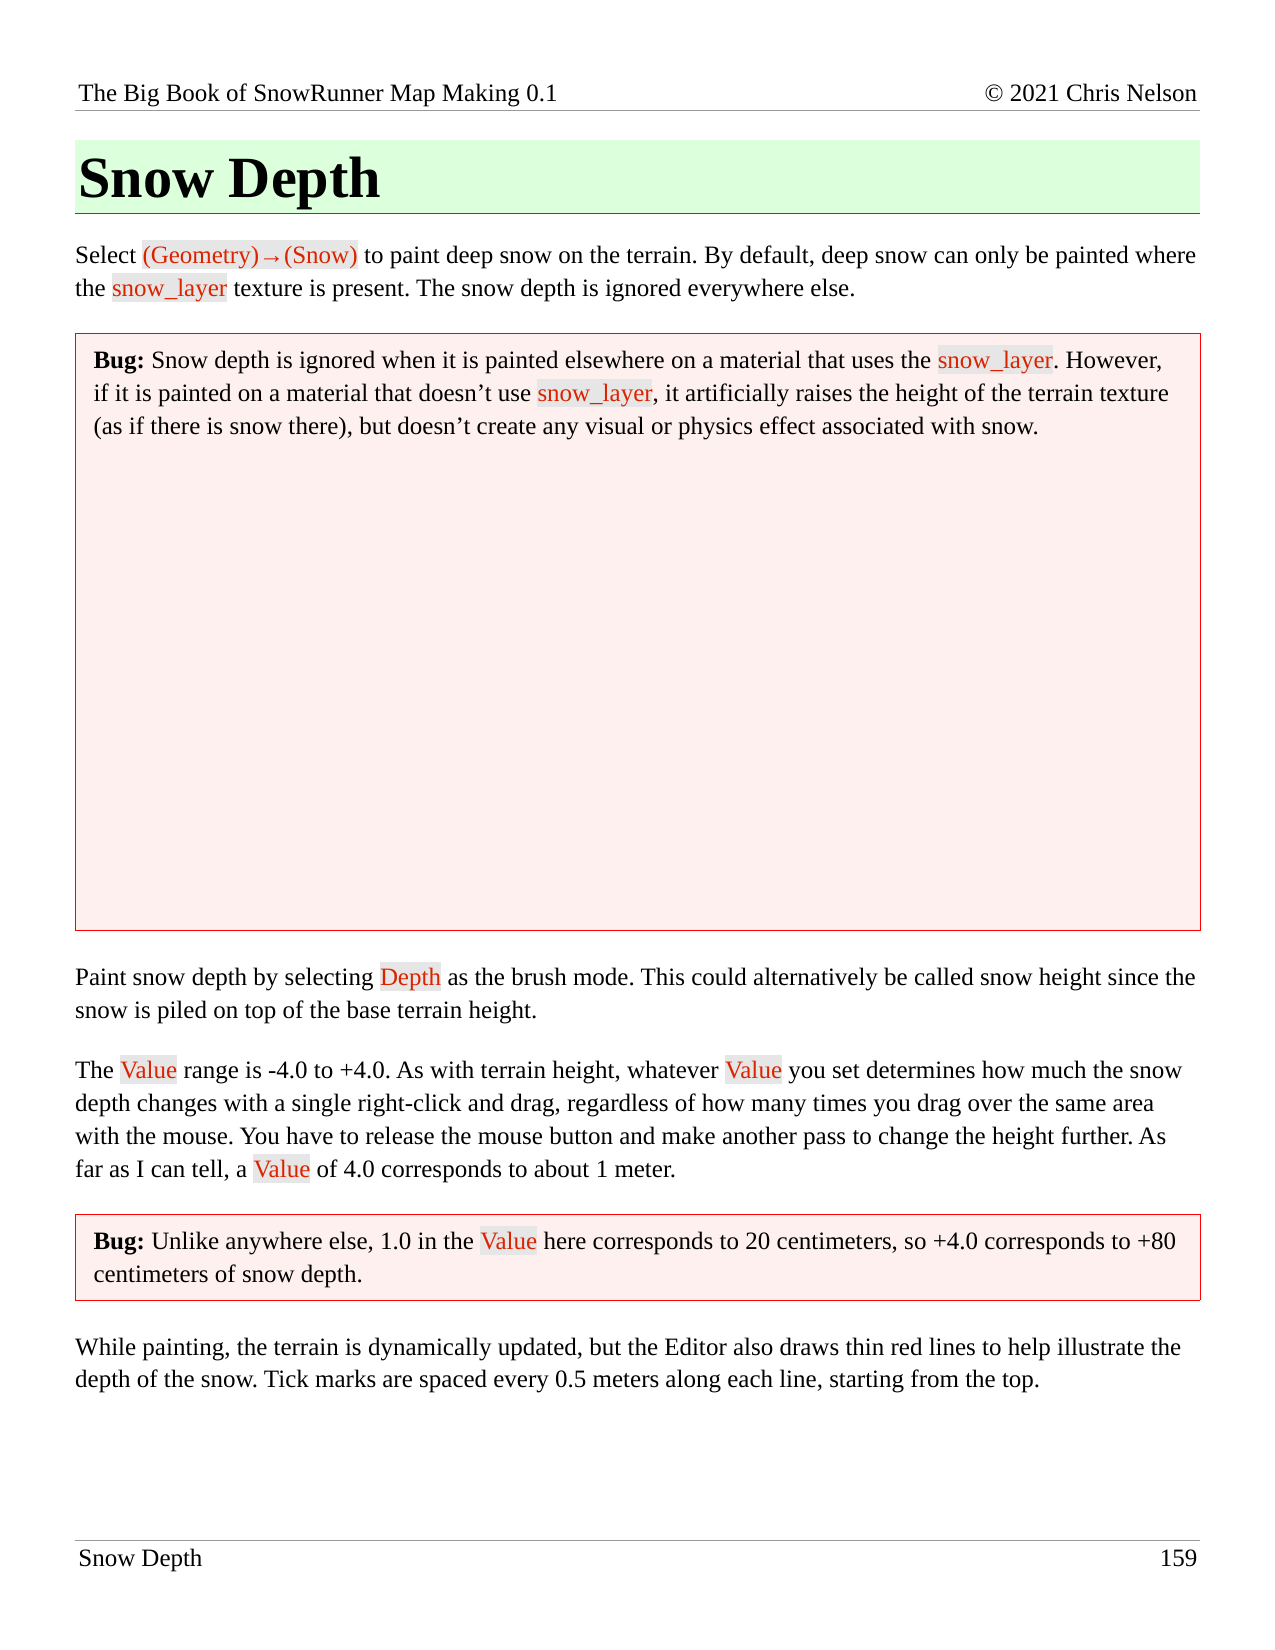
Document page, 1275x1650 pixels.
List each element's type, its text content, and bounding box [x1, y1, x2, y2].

text While painting, the terrain is dynamically updated, but the Editor also draws thin red lines to help illustrate the depth of the snow. Tick marks are spaced every 0.5 meters along each line, starting from the top. [75, 1332, 1200, 1393]
text Paint snow depth by selecting Depth as the brush mode. This could alternatively be called snow height since the snow is piled on top of the base terrain height. [75, 962, 1200, 1024]
text The Value range is -4.0 to +4.0. As with terrain height, whatever Value you set determines how much the snow depth changes with a single right-click and drag, regardless of how many times you drag over the same area with the mouse. You have to release the mouse button and make another pass to change the height further. As far as I can tell, a Value of 4.0 corresponds to about 1 meter. [75, 1055, 1200, 1183]
text Select (Geometry)→(Snow) to paint deep snow on the terrain. By default, deep snow can only be painted where the snow_layer texture is present. The snow depth is ignored everywhere else. [75, 240, 1200, 302]
list Unlike anywhere else, 1.0 in the Value here corresponds to 20 centimeters, so +4.0 corresponds to +80 centimeters of snow depth. [76, 1215, 1200, 1300]
subtitle Snow Depth [75, 140, 1200, 213]
list Snow depth is ignored when it is painted elsewhere on a material that uses the snow_layer. However, if it is painted on a material that doesn’t use snow_layer, it artificially raises the height of the terrain texture (as if there is snow there), but doesn’t create any visual or physics effect associated with snow. [76, 334, 1200, 440]
